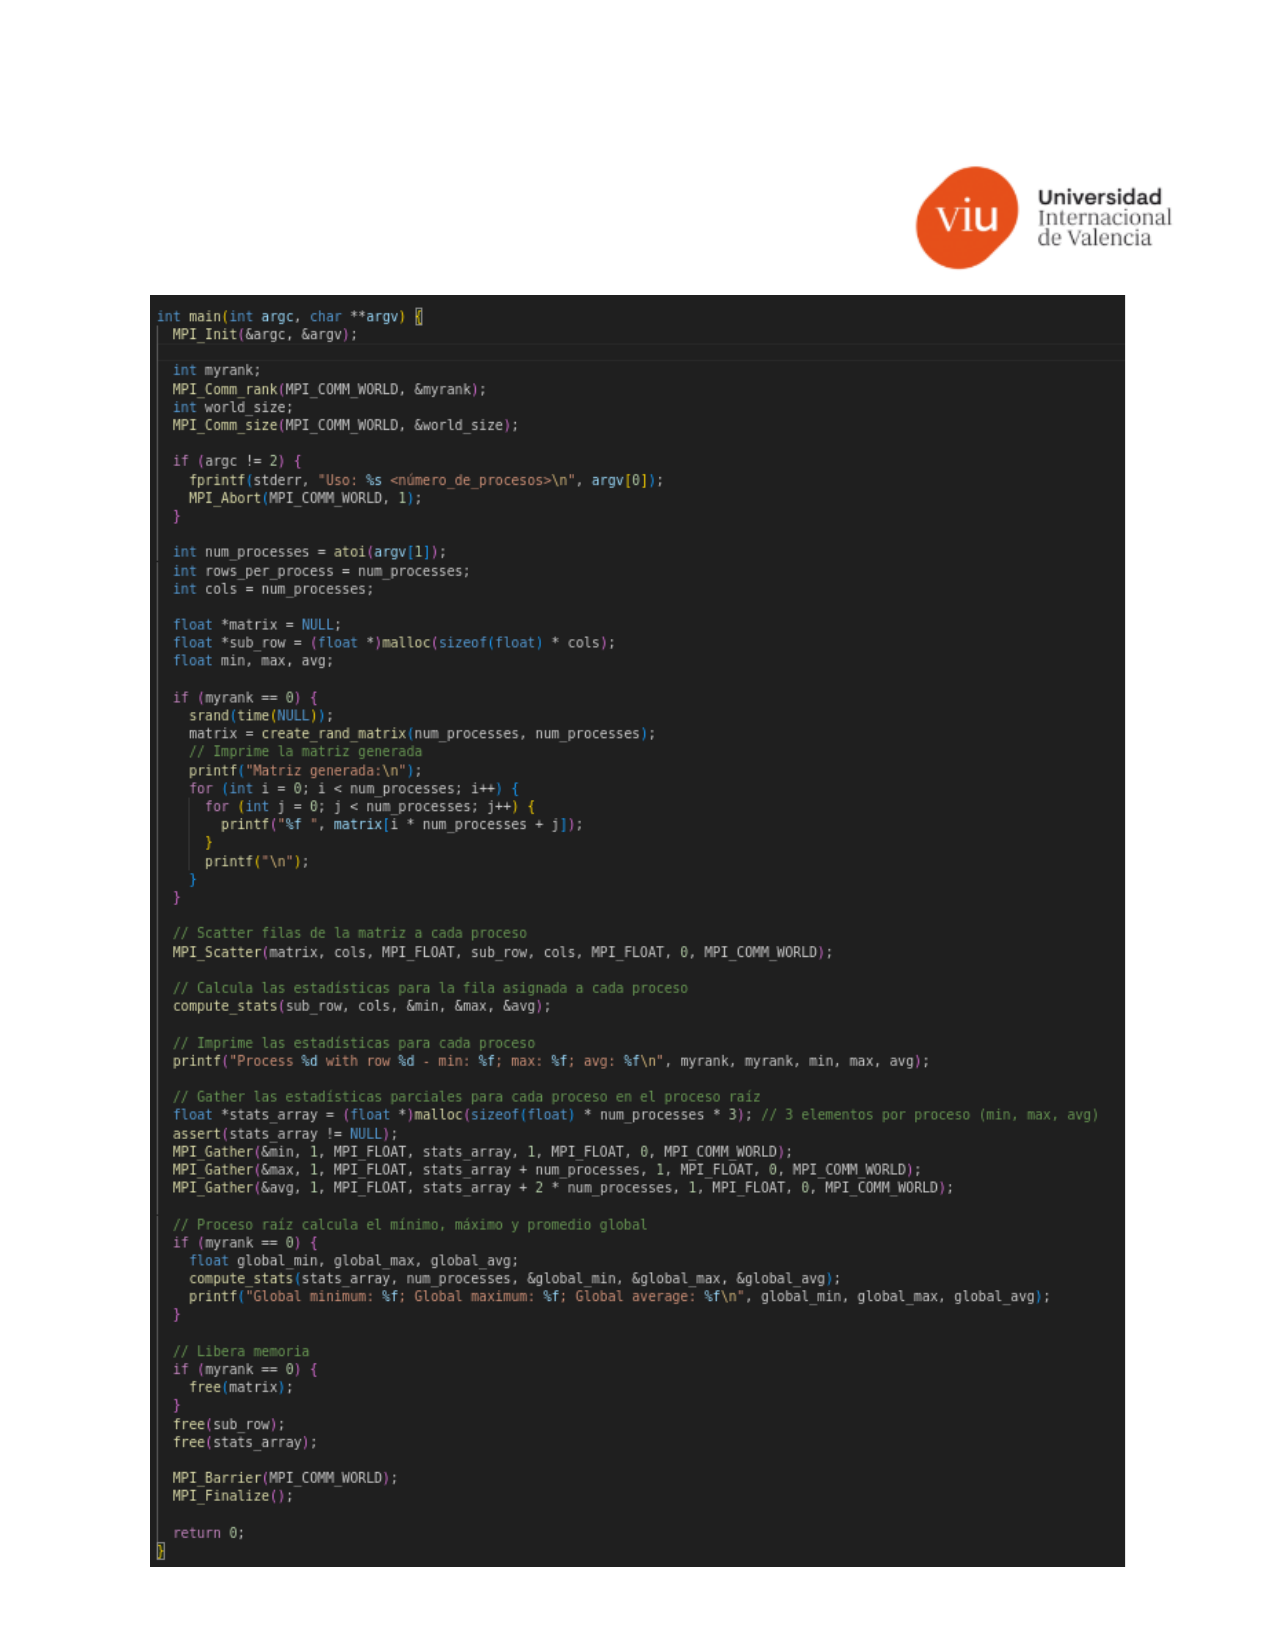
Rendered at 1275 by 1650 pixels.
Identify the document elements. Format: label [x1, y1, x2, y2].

picture [913, 162, 1175, 274]
picture [150, 295, 1125, 1567]
